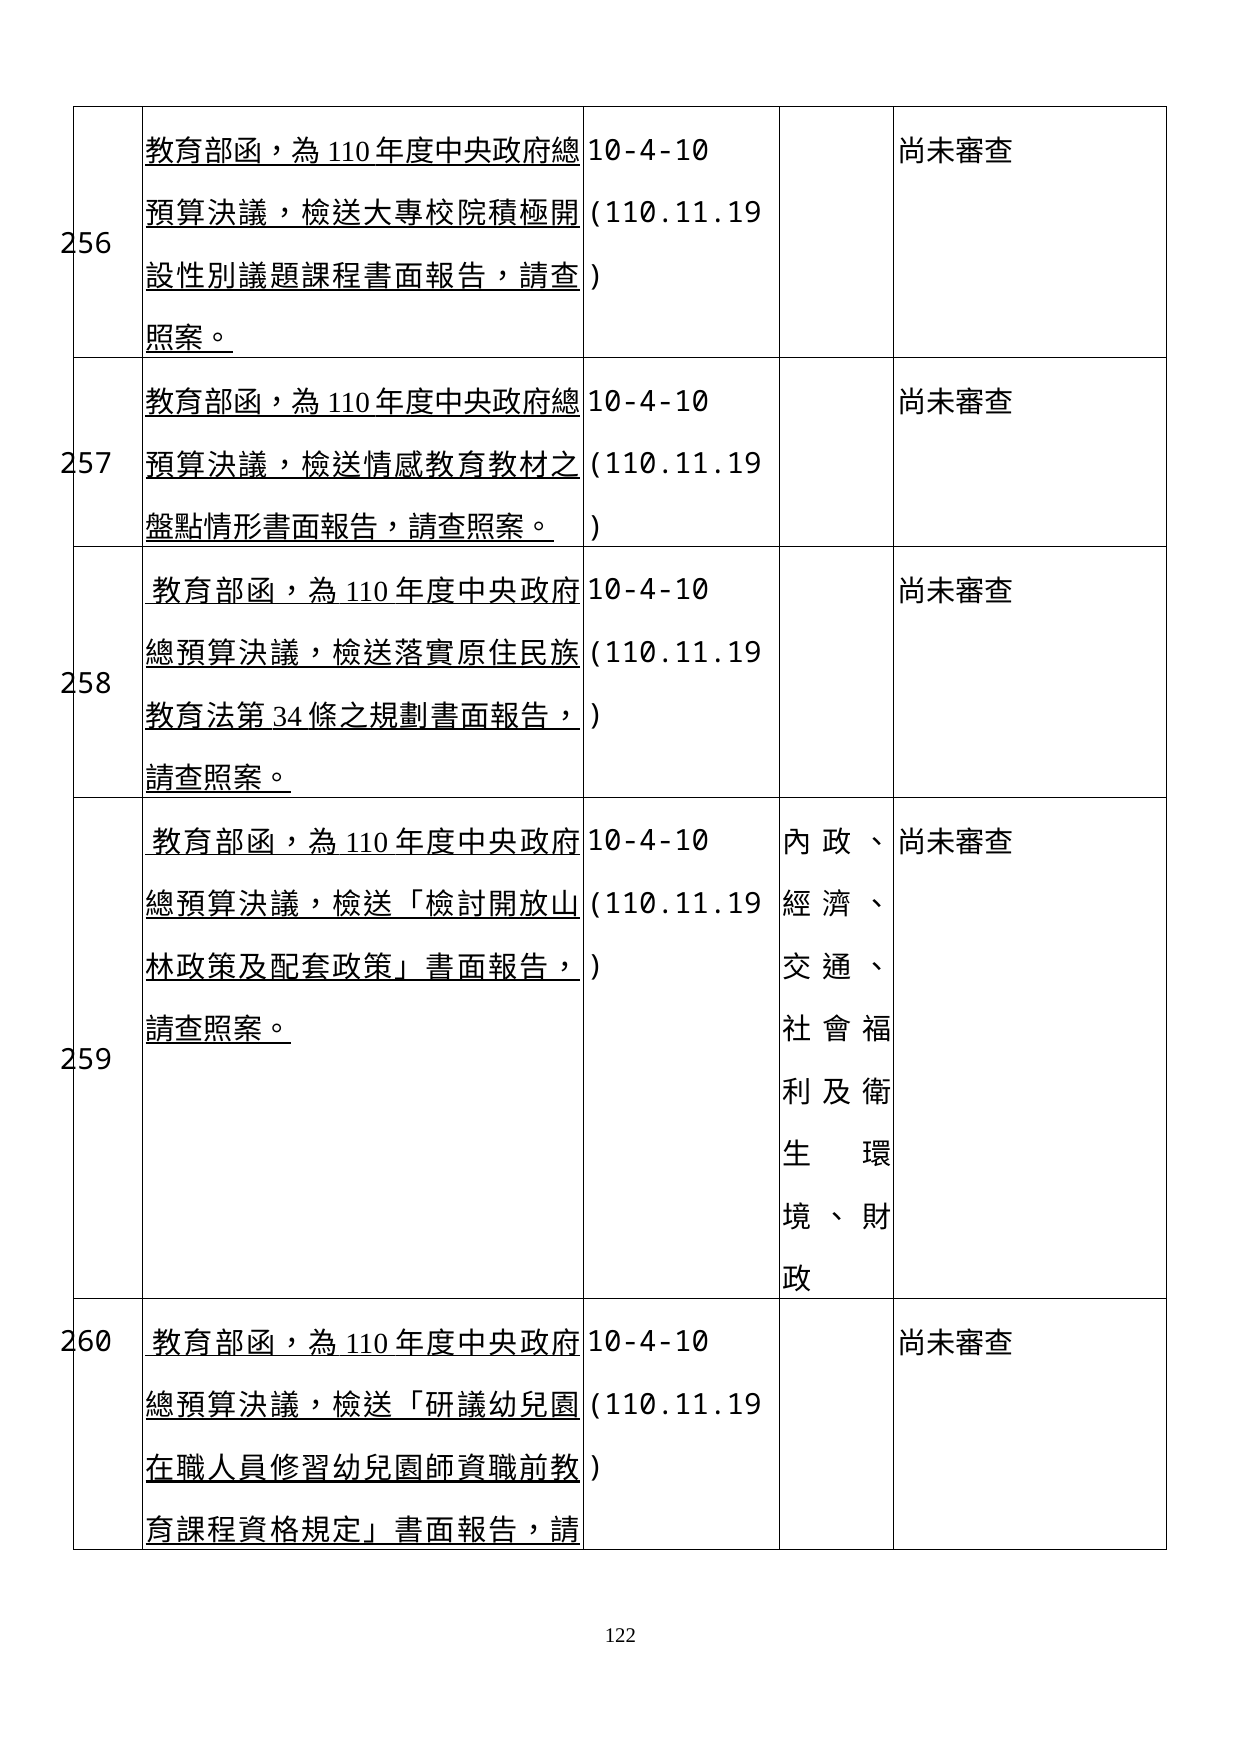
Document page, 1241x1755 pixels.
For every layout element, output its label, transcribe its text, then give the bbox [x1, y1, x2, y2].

table_cell 教育部函，為110年度中央政府總預算決議，檢送情感教育教材之盤點情形書面報告，請查照案。 [143, 358, 583, 546]
table_cell 教育部函，為110年度中央政府總預算決議，檢送落實原住民族教育法第34條之規劃書面報告，請查照案。 [143, 547, 583, 797]
table_cell [780, 547, 893, 797]
table_cell 10-4-10 (110.11.19) [584, 547, 779, 797]
table_cell 10-4-10 (110.11.19) [584, 798, 779, 1298]
table_cell [74, 107, 142, 357]
table_cell 教育部函，為110年度中央政府總預算決議，檢送「研議幼兒園在職人員修習幼兒園師資職前教育課程資格規定」書面報告，請 [143, 1299, 583, 1549]
table_cell 教育部函，為110年度中央政府總預算決議，檢送「檢討開放山林政策及配套政策」書面報告，請查照案。 [143, 798, 583, 1298]
table_cell [780, 1299, 893, 1549]
table_cell [780, 358, 893, 546]
table_cell 10-4-10 (110.11.19) [584, 107, 779, 357]
table_cell [74, 358, 142, 546]
table_cell 10-4-10 (110.11.19) [584, 358, 779, 546]
table_cell 尚未審查 [894, 547, 1166, 797]
table_cell 尚未審查 [894, 798, 1166, 1298]
table_cell 內政、經濟、交通、社會福利及衛生環境、財政 [780, 798, 893, 1298]
table_cell 尚未審查 [894, 1299, 1166, 1549]
table_cell [74, 547, 142, 797]
table_cell 10-4-10 (110.11.19) [584, 1299, 779, 1549]
table_cell 教育部函，為110年度中央政府總預算決議，檢送大專校院積極開設性別議題課程書面報告，請查照案。 [143, 107, 583, 357]
table_cell [780, 107, 893, 357]
table_cell 尚未審查 [894, 107, 1166, 357]
table_cell [74, 798, 142, 1298]
table_cell 尚未審查 [894, 358, 1166, 546]
table_cell [74, 1299, 142, 1549]
